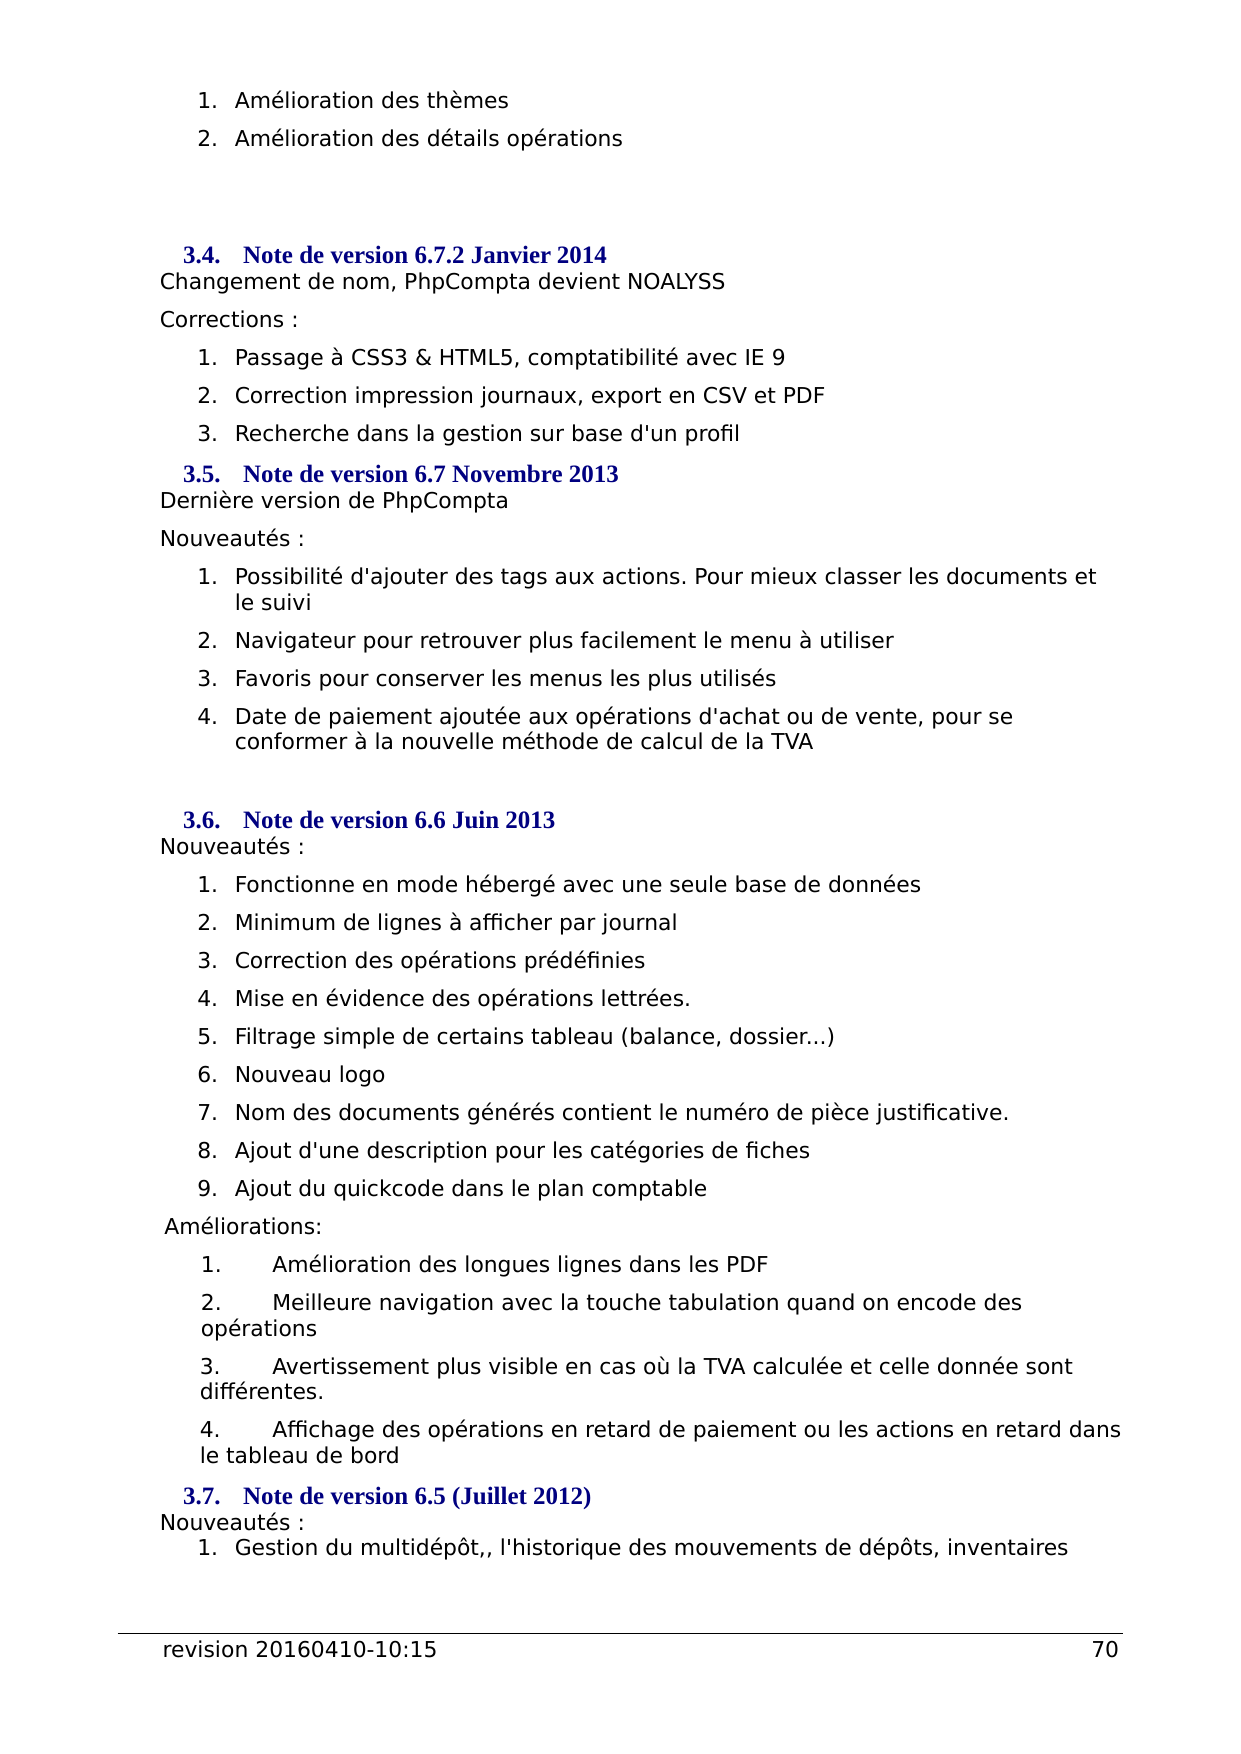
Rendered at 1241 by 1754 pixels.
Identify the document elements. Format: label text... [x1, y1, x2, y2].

list Correction impression journaux, export en CSV et PDF [197, 383, 1123, 409]
text Nouveautés : [159, 526, 1123, 552]
text Changement de nom, PhpCompta devient NOALYSS [159, 269, 1123, 295]
text Corrections : [159, 307, 1123, 333]
list Navigateur pour retrouver plus facilement le menu à utiliser [197, 628, 1123, 653]
list Possibilité d'ajouter des tags aux actions. Pour mieux classer les documents et le suivi [197, 564, 1123, 615]
list Recherche dans la gestion sur base d'un profil [197, 421, 1123, 447]
list Ajout du quickcode dans le plan comptable [197, 1176, 1123, 1202]
list Favoris pour conserver les menus les plus utilisés [197, 666, 1123, 691]
list Amélioration des thèmes [197, 88, 1123, 114]
list Meilleure navigation avec la touche tabulation quand on encode des opérations [201, 1290, 1123, 1341]
list Fonctionne en mode hébergé avec une seule base de données [197, 872, 1123, 898]
list Nouveau logo [197, 1062, 1123, 1088]
subtitle Note de version 6.6 Juin 2013 [177, 805, 1123, 834]
list Avertissement plus visible en cas où la TVA calculée et celle donnée sont différentes. [199, 1354, 1123, 1405]
text Nouveautés : [159, 1510, 1123, 1535]
list Affichage des opérations en retard de paiement ou les actions en retard dans le tableau de bord [199, 1417, 1123, 1468]
subtitle Note de version 6.7.2 Janvier 2014 [177, 241, 1123, 269]
list Améliorations: [164, 1214, 1123, 1240]
list Amélioration des longues lignes dans les PDF [201, 1252, 1123, 1278]
text Nouveautés : [159, 834, 1123, 860]
list Ajout d'une description pour les catégories de fiches [197, 1138, 1123, 1164]
list Mise en évidence des opérations lettrées. [197, 986, 1123, 1012]
list Date de paiement ajoutée aux opérations d'achat ou de vente, pour se conformer à la nouvelle méthode de calcul de la TVA [197, 704, 1123, 755]
text Dernière version de PhpCompta [159, 488, 1123, 514]
subtitle Note de version 6.7 Novembre 2013 [177, 459, 1123, 488]
list Minimum de lignes à afficher par journal [197, 910, 1123, 936]
subtitle Note de version 6.5 (Juillet 2012) [177, 1481, 1123, 1510]
list Correction des opérations prédéfinies [197, 948, 1123, 974]
list Nom des documents générés contient le numéro de pièce justificative. [197, 1100, 1123, 1126]
list Gestion du multidépôt,, l'historique des mouvements de dépôts, inventaires [197, 1535, 1123, 1561]
list Amélioration des détails opérations [197, 127, 1123, 152]
list Passage à CSS3 & HTML5, comptatibilité avec IE 9 [197, 345, 1123, 371]
list Filtrage simple de certains tableau (balance, dossier...) [197, 1024, 1123, 1050]
